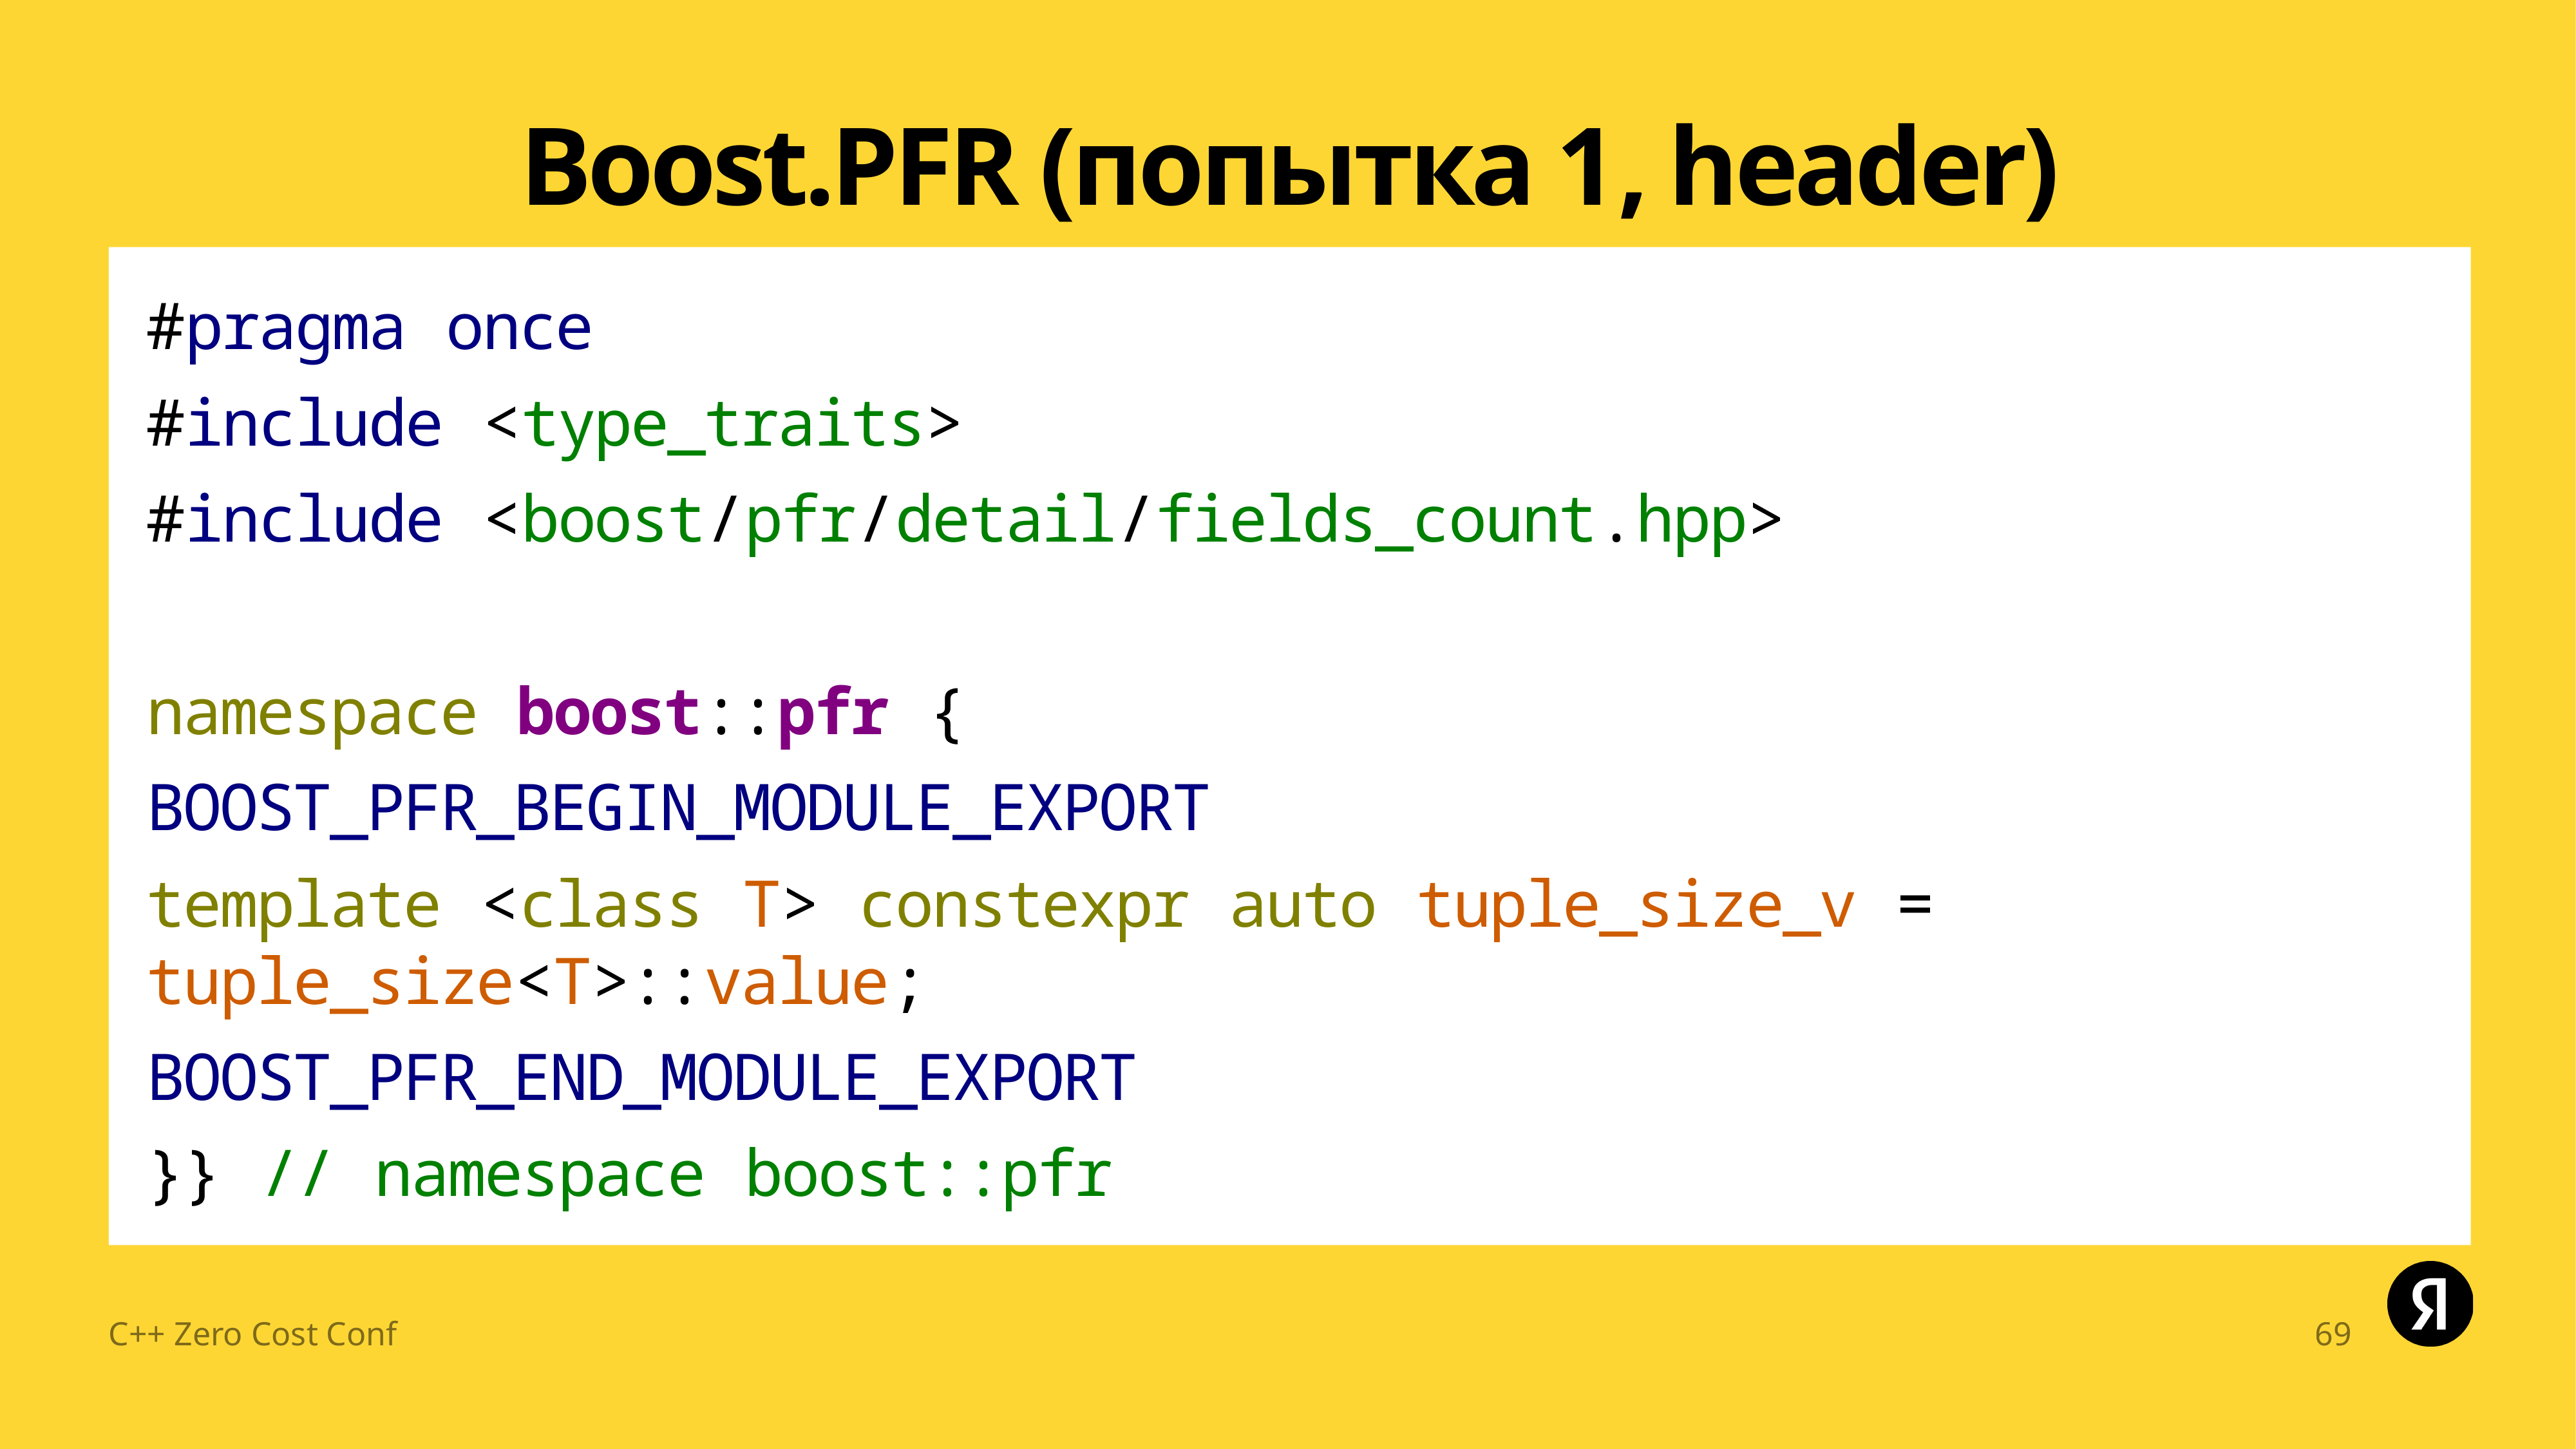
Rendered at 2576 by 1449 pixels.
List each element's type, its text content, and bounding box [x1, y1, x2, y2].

title Boost.PFR (попытка 1, header) [106, 101, 2473, 228]
picture [2387, 1261, 2474, 1347]
list #pragma once #include <type_traits> #include <boost/pfr/detail/fields_count.hpp> namespace boost::pfr { BOOST_PFR_BEGIN_MODULE_EXPORT template <class T> constexpr auto tuple_size_v = tuple_size<T>::value; BOOST_PFR_END_MODULE_EXPORT }} // namespace boost::pfr [108, 247, 2471, 1245]
